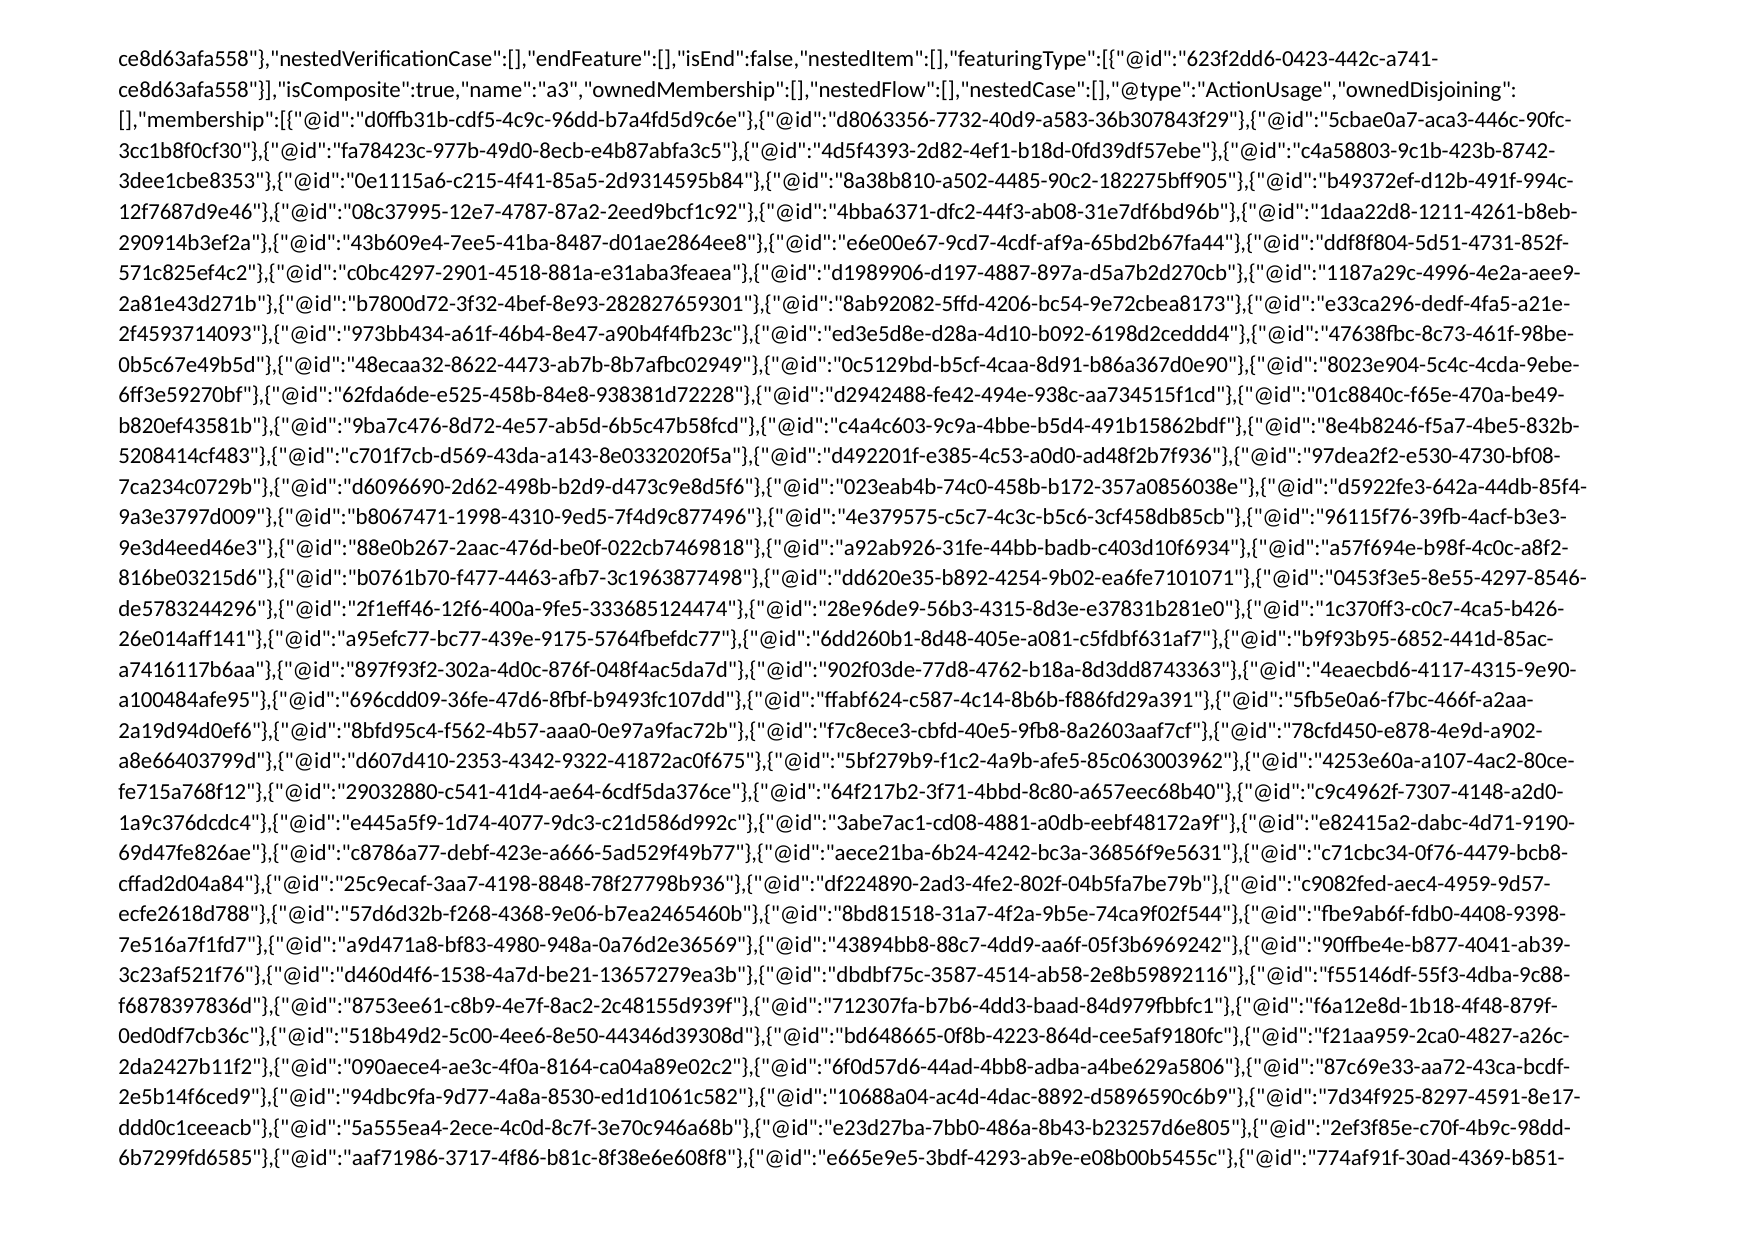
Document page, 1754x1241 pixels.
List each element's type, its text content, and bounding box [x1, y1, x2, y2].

text ce8d63afa558"},"nestedVerificationCase":[],"endFeature":[],"isEnd":false,"nestedItem":[],"featuringType":[{"@id":"623f2dd6-0423-442c-a741-ce8d63afa558"}],"isComposite":true,"name":"a3","ownedMembership":[],"nestedFlow":[],"nestedCase":[],"@type":"ActionUsage","ownedDisjoining":[],"membership":[{"@id":"d0ffb31b-cdf5-4c9c-96dd-b7a4fd5d9c6e"},{"@id":"d8063356-7732-40d9-a583-36b307843f29"},{"@id":"5cbae0a7-aca3-446c-90fc-3cc1b8f0cf30"},{"@id":"fa78423c-977b-49d0-8ecb-e4b87abfa3c5"},{"@id":"4d5f4393-2d82-4ef1-b18d-0fd39df57ebe"},{"@id":"c4a58803-9c1b-423b-8742-3dee1cbe8353"},{"@id":"0e1115a6-c215-4f41-85a5-2d9314595b84"},{"@id":"8a38b810-a502-4485-90c2-182275bff905"},{"@id":"b49372ef-d12b-491f-994c-12f7687d9e46"},{"@id":"08c37995-12e7-4787-87a2-2eed9bcf1c92"},{"@id":"4bba6371-dfc2-44f3-ab08-31e7df6bd96b"},{"@id":"1daa22d8-1211-4261-b8eb-290914b3ef2a"},{"@id":"43b609e4-7ee5-41ba-8487-d01ae2864ee8"},{"@id":"e6e00e67-9cd7-4cdf-af9a-65bd2b67fa44"},{"@id":"ddf8f804-5d51-4731-852f-571c825ef4c2"},{"@id":"c0bc4297-2901-4518-881a-e31aba3feaea"},{"@id":"d1989906-d197-4887-897a-d5a7b2d270cb"},{"@id":"1187a29c-4996-4e2a-aee9-2a81e43d271b"},{"@id":"b7800d72-3f32-4bef-8e93-282827659301"},{"@id":"8ab92082-5ffd-4206-bc54-9e72cbea8173"},{"@id":"e33ca296-dedf-4fa5-a21e-2f4593714093"},{"@id":"973bb434-a61f-46b4-8e47-a90b4f4fb23c"},{"@id":"ed3e5d8e-d28a-4d10-b092-6198d2ceddd4"},{"@id":"47638fbc-8c73-461f-98be-0b5c67e49b5d"},{"@id":"48ecaa32-8622-4473-ab7b-8b7afbc02949"},{"@id":"0c5129bd-b5cf-4caa-8d91-b86a367d0e90"},{"@id":"8023e904-5c4c-4cda-9ebe-6ff3e59270bf"},{"@id":"62fda6de-e525-458b-84e8-938381d72228"},{"@id":"d2942488-fe42-494e-938c-aa734515f1cd"},{"@id":"01c8840c-f65e-470a-be49-b820ef43581b"},{"@id":"9ba7c476-8d72-4e57-ab5d-6b5c47b58fcd"},{"@id":"c4a4c603-9c9a-4bbe-b5d4-491b15862bdf"},{"@id":"8e4b8246-f5a7-4be5-832b-5208414cf483"},{"@id":"c701f7cb-d569-43da-a143-8e0332020f5a"},{"@id":"d492201f-e385-4c53-a0d0-ad48f2b7f936"},{"@id":"97dea2f2-e530-4730-bf08-7ca234c0729b"},{"@id":"d6096690-2d62-498b-b2d9-d473c9e8d5f6"},{"@id":"023eab4b-74c0-458b-b172-357a0856038e"},{"@id":"d5922fe3-642a-44db-85f4-9a3e3797d009"},{"@id":"b8067471-1998-4310-9ed5-7f4d9c877496"},{"@id":"4e379575-c5c7-4c3c-b5c6-3cf458db85cb"},{"@id":"96115f76-39fb-4acf-b3e3-9e3d4eed46e3"},{"@id":"88e0b267-2aac-476d-be0f-022cb7469818"},{"@id":"a92ab926-31fe-44bb-badb-c403d10f6934"},{"@id":"a57f694e-b98f-4c0c-a8f2-816be03215d6"},{"@id":"b0761b70-f477-4463-afb7-3c1963877498"},{"@id":"dd620e35-b892-4254-9b02-ea6fe7101071"},{"@id":"0453f3e5-8e55-4297-8546-de5783244296"},{"@id":"2f1eff46-12f6-400a-9fe5-333685124474"},{"@id":"28e96de9-56b3-4315-8d3e-e37831b281e0"},{"@id":"1c370ff3-c0c7-4ca5-b426-26e014aff141"},{"@id":"a95efc77-bc77-439e-9175-5764fbefdc77"},{"@id":"6dd260b1-8d48-405e-a081-c5fdbf631af7"},{"@id":"b9f93b95-6852-441d-85ac-a7416117b6aa"},{"@id":"897f93f2-302a-4d0c-876f-048f4ac5da7d"},{"@id":"902f03de-77d8-4762-b18a-8d3dd8743363"},{"@id":"4eaecbd6-4117-4315-9e90-a100484afe95"},{"@id":"696cdd09-36fe-47d6-8fbf-b9493fc107dd"},{"@id":"ffabf624-c587-4c14-8b6b-f886fd29a391"},{"@id":"5fb5e0a6-f7bc-466f-a2aa-2a19d94d0ef6"},{"@id":"8bfd95c4-f562-4b57-aaa0-0e97a9fac72b"},{"@id":"f7c8ece3-cbfd-40e5-9fb8-8a2603aaf7cf"},{"@id":"78cfd450-e878-4e9d-a902-a8e66403799d"},{"@id":"d607d410-2353-4342-9322-41872ac0f675"},{"@id":"5bf279b9-f1c2-4a9b-afe5-85c063003962"},{"@id":"4253e60a-a107-4ac2-80ce-fe715a768f12"},{"@id":"29032880-c541-41d4-ae64-6cdf5da376ce"},{"@id":"64f217b2-3f71-4bbd-8c80-a657eec68b40"},{"@id":"c9c4962f-7307-4148-a2d0-1a9c376dcdc4"},{"@id":"e445a5f9-1d74-4077-9dc3-c21d586d992c"},{"@id":"3abe7ac1-cd08-4881-a0db-eebf48172a9f"},{"@id":"e82415a2-dabc-4d71-9190-69d47fe826ae"},{"@id":"c8786a77-debf-423e-a666-5ad529f49b77"},{"@id":"aece21ba-6b24-4242-bc3a-36856f9e5631"},{"@id":"c71cbc34-0f76-4479-bcb8-cffad2d04a84"},{"@id":"25c9ecaf-3aa7-4198-8848-78f27798b936"},{"@id":"df224890-2ad3-4fe2-802f-04b5fa7be79b"},{"@id":"c9082fed-aec4-4959-9d57-ecfe2618d788"},{"@id":"57d6d32b-f268-4368-9e06-b7ea2465460b"},{"@id":"8bd81518-31a7-4f2a-9b5e-74ca9f02f544"},{"@id":"fbe9ab6f-fdb0-4408-9398-7e516a7f1fd7"},{"@id":"a9d471a8-bf83-4980-948a-0a76d2e36569"},{"@id":"43894bb8-88c7-4dd9-aa6f-05f3b6969242"},{"@id":"90ffbe4e-b877-4041-ab39-3c23af521f76"},{"@id":"d460d4f6-1538-4a7d-be21-13657279ea3b"},{"@id":"dbdbf75c-3587-4514-ab58-2e8b59892116"},{"@id":"f55146df-55f3-4dba-9c88-f6878397836d"},{"@id":"8753ee61-c8b9-4e7f-8ac2-2c48155d939f"},{"@id":"712307fa-b7b6-4dd3-baad-84d979fbbfc1"},{"@id":"f6a12e8d-1b18-4f48-879f-0ed0df7cb36c"},{"@id":"518b49d2-5c00-4ee6-8e50-44346d39308d"},{"@id":"bd648665-0f8b-4223-864d-cee5af9180fc"},{"@id":"f21aa959-2ca0-4827-a26c-2da2427b11f2"},{"@id":"090aece4-ae3c-4f0a-8164-ca04a89e02c2"},{"@id":"6f0d57d6-44ad-4bb8-adba-a4be629a5806"},{"@id":"87c69e33-aa72-43ca-bcdf-2e5b14f6ced9"},{"@id":"94dbc9fa-9d77-4a8a-8530-ed1d1061c582"},{"@id":"10688a04-ac4d-4dac-8892-d5896590c6b9"},{"@id":"7d34f925-8297-4591-8e17-ddd0c1ceeacb"},{"@id":"5a555ea4-2ece-4c0d-8c7f-3e70c946a68b"},{"@id":"e23d27ba-7bb0-486a-8b43-b23257d6e805"},{"@id":"2ef3f85e-c70f-4b9c-98dd-6b7299fd6585"},{"@id":"aaf71986-3717-4f86-b81c-8f38e6e608f8"},{"@id":"e665e9e5-3bdf-4293-ab9e-e08b00b5455c"},{"@id":"774af91f-30ad-4369-b851- [118, 44, 1606, 1172]
